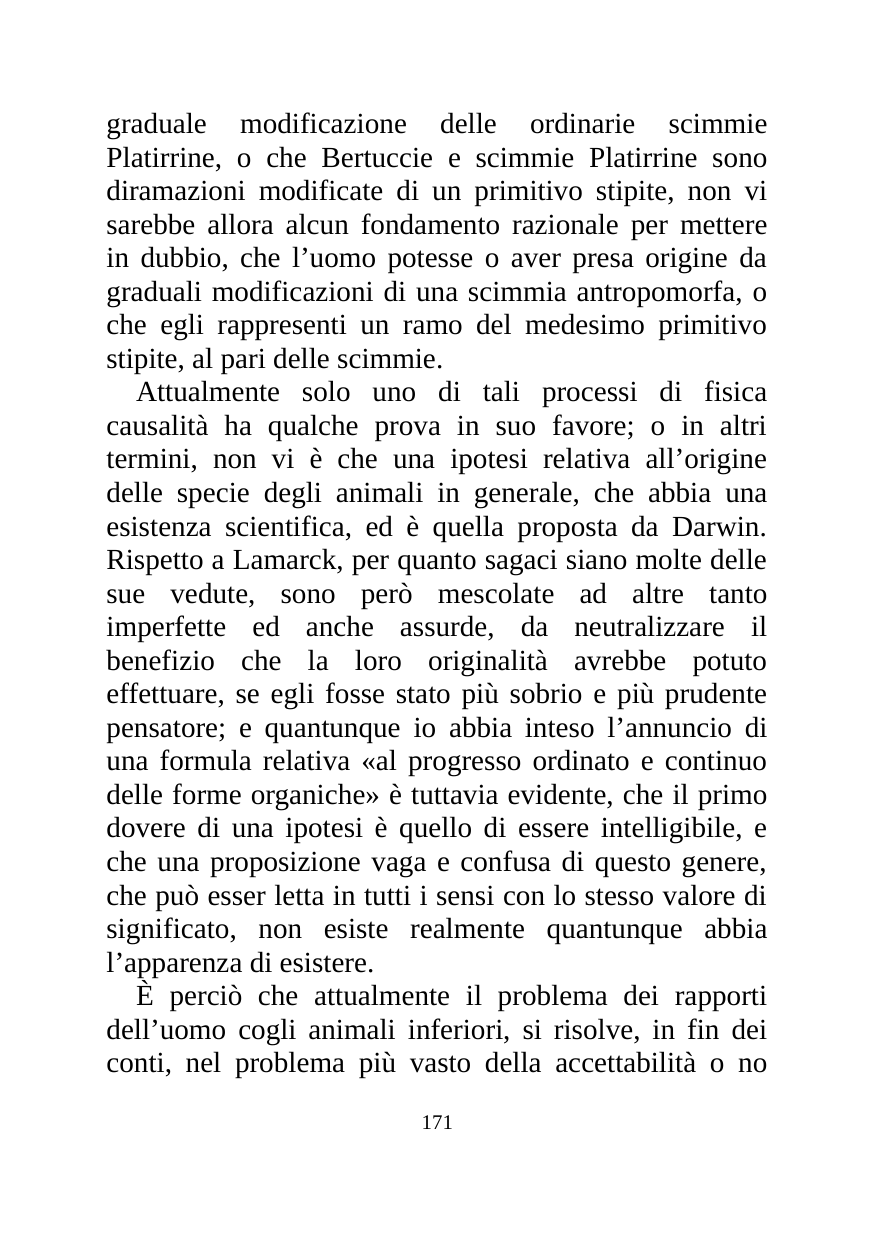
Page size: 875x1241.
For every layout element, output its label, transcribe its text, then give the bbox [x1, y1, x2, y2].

text graduale modificazione delle ordinarie scimmie Platirrine, o che Bertuccie e scimmie Platirrine sono diramazioni modificate di un primitivo stipite, non vi sarebbe allora alcun fondamento razionale per mettere in dubbio, che l’uomo potesse o aver presa origine da graduali modificazioni di una scimmia antropomorfa, o che egli rappresenti un ramo del medesimo primitivo stipite, al pari delle scimmie. [106, 106, 768, 374]
text È perciò che attualmente il problema dei rapporti dell’uomo cogli animali inferiori, si risolve, in fin dei conti, nel problema più vasto della accettabilità o no [106, 978, 768, 1079]
text Attualmente solo uno di tali processi di fisica causalità ha qualche prova in suo favore; o in altri termini, non vi è che una ipotesi relativa all’origine delle specie degli animali in generale, che abbia una esistenza scientifica, ed è quella proposta da Darwin. Rispetto a Lamarck, per quanto sagaci siano molte delle sue vedute, sono però mescolate ad altre tanto imperfette ed anche assurde, da neutralizzare il benefizio che la loro originalità avrebbe potuto effettuare, se egli fosse stato più sobrio e più prudente pensatore; e quantunque io abbia inteso l’annuncio di una formula relativa «al progresso ordinato e continuo delle forme organiche» è tuttavia evidente, che il primo dovere di una ipotesi è quello di essere intelligibile, e che una proposizione vaga e confusa di questo genere, che può esser letta in tutti i sensi con lo stesso valore di significato, non esiste realmente quantunque abbia l’apparenza di esistere. [106, 374, 768, 978]
